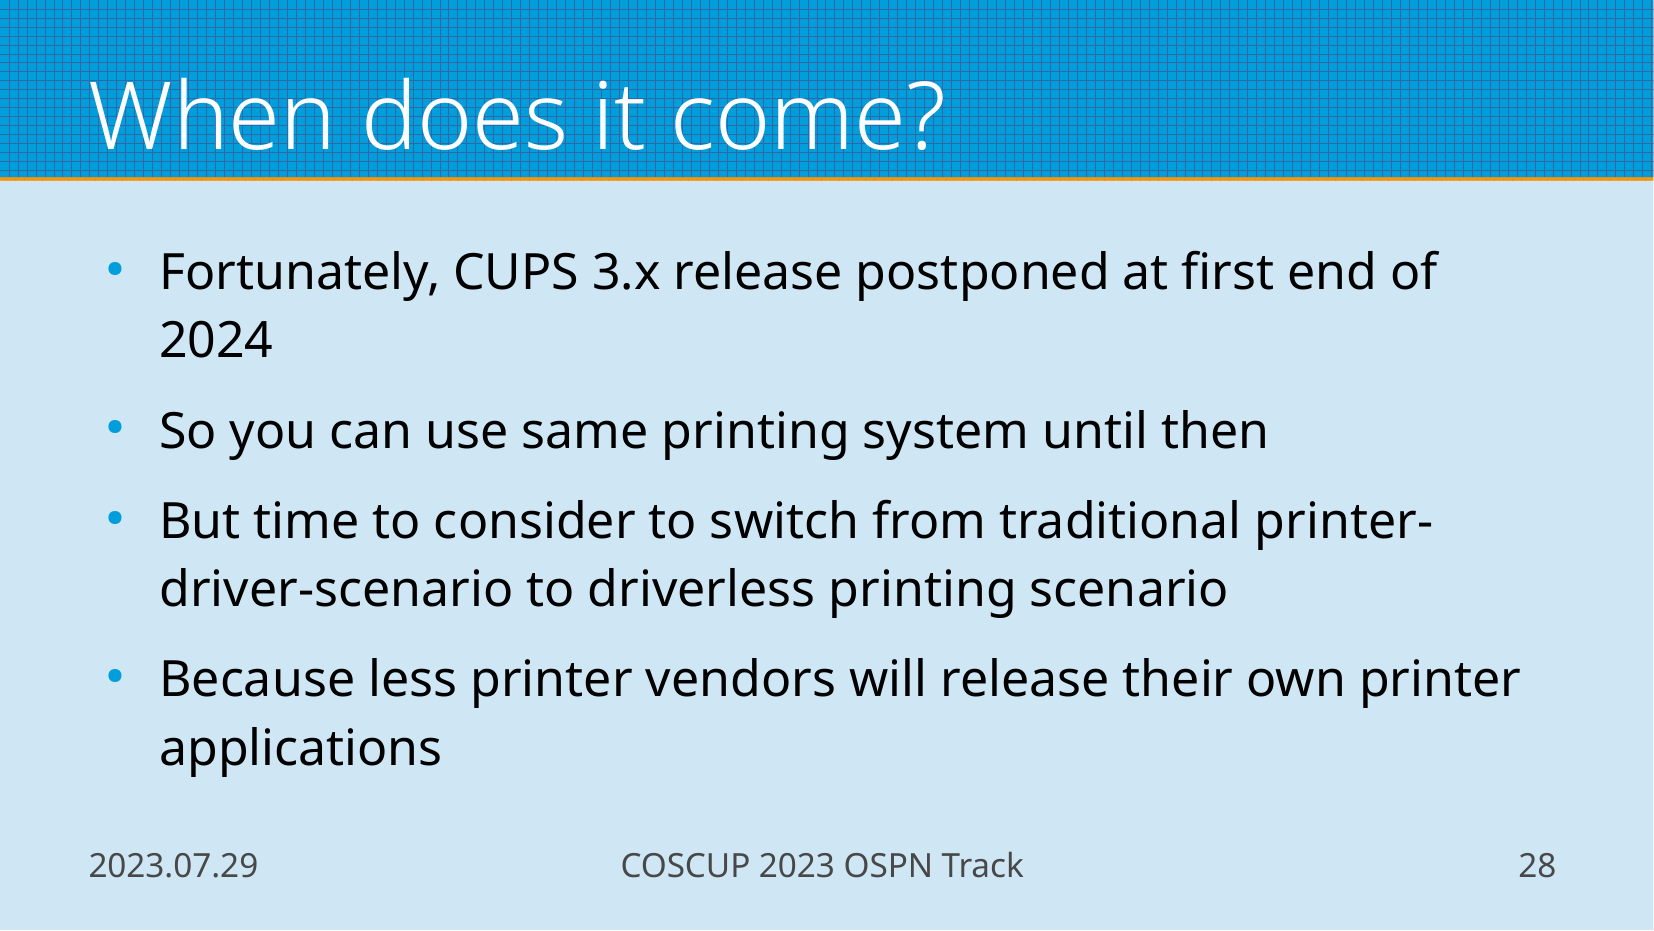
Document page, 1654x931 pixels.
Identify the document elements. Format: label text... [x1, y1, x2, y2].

title When does it come? [88, 14, 1565, 178]
list Fortunately, CUPS 3.x release postponed at first end of 2024 So you can use same printing system until then But time to consider to switch from traditional printer-driver-scenario to driverless printing scenario Because less printer vendors will release their own printer applications [88, 236, 1565, 813]
